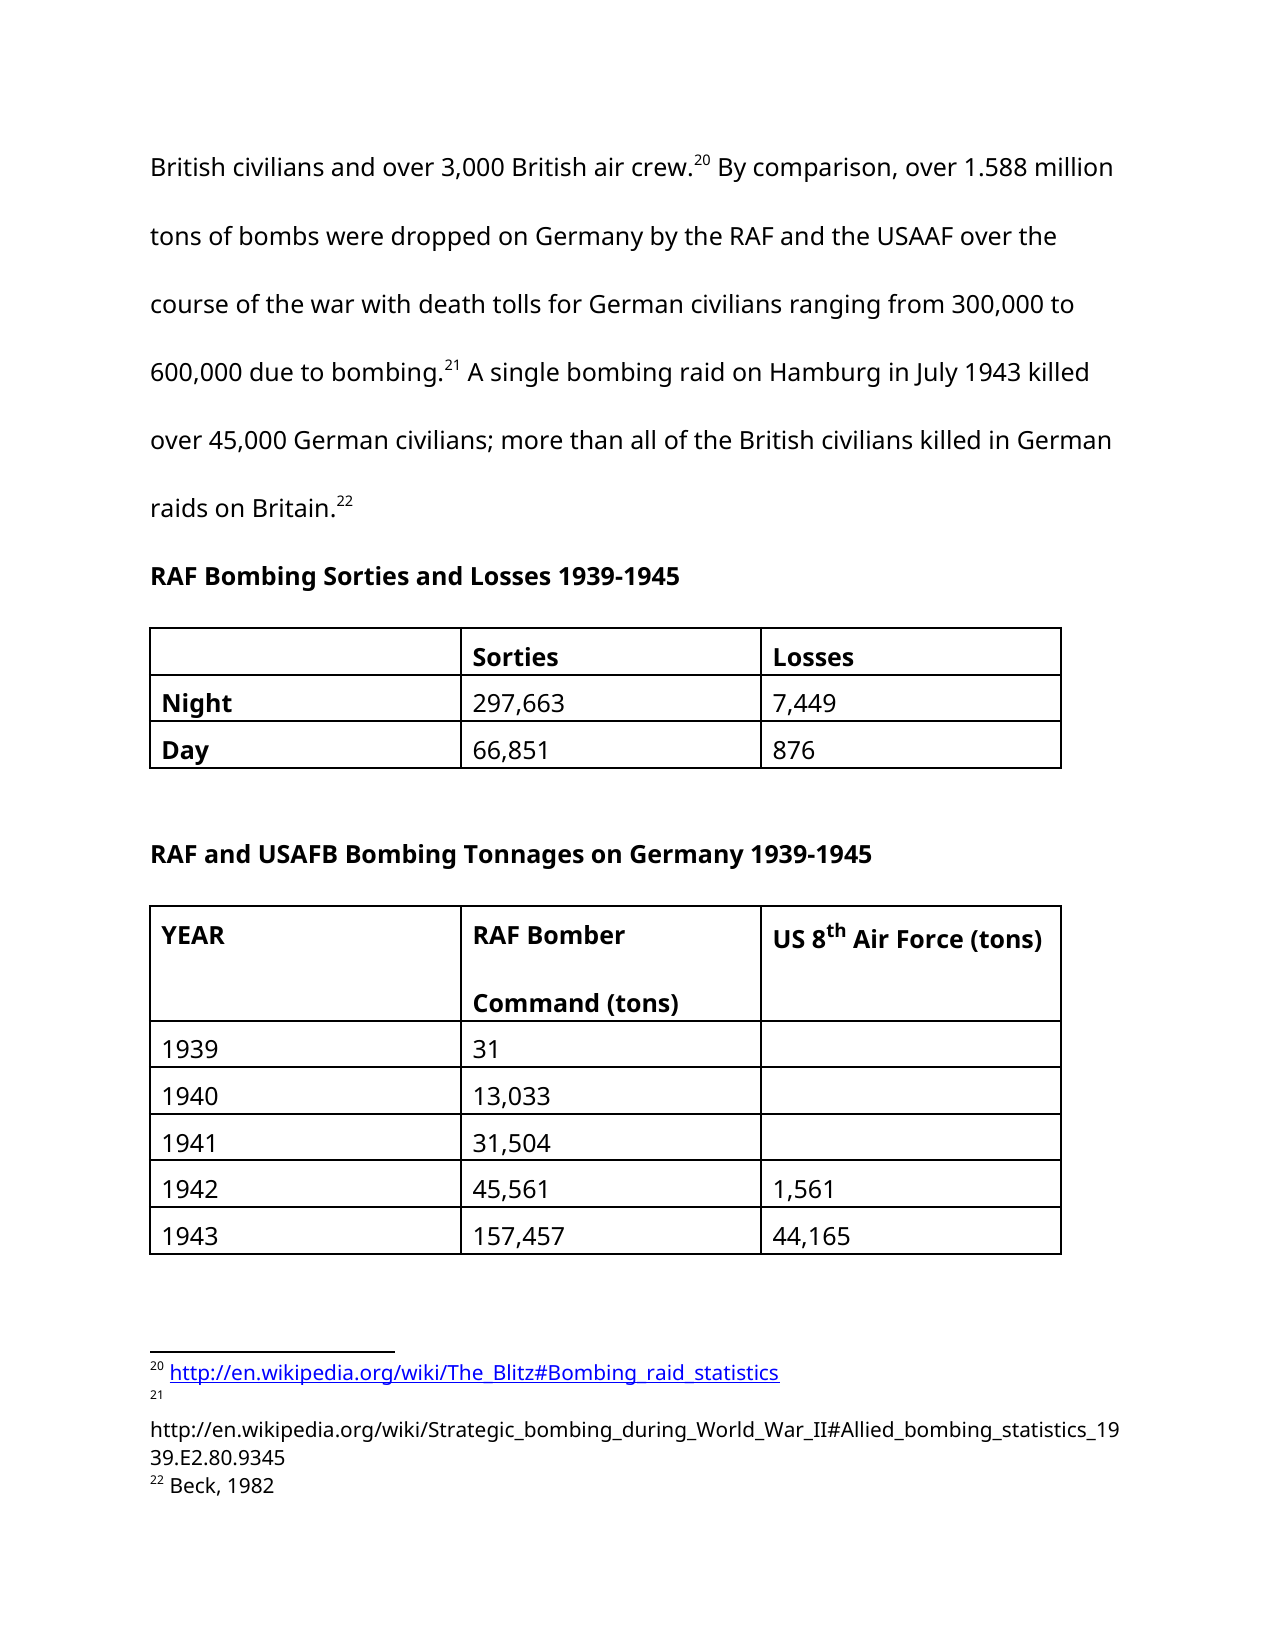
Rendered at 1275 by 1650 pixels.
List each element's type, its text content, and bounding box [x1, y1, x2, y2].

table_header [151, 629, 460, 673]
table_cell 31,504 [462, 1115, 760, 1159]
table_cell 7,449 [762, 676, 1060, 720]
table_cell 31 [462, 1022, 760, 1066]
table_header Sorties [462, 629, 760, 673]
table_cell 157,457 [462, 1208, 760, 1252]
table_cell 297,663 [462, 676, 760, 720]
table_header US 8th Air Force (tons) [762, 907, 1060, 1019]
table_cell Day [151, 722, 460, 767]
table_cell 13,033 [462, 1068, 760, 1113]
text http://en.wikipedia.org/wiki/Strategic_bombing_during_World_War_II#Allied_bombing_statistics_1939.E2.80.9345 [150, 1386, 1125, 1472]
text http://en.wikipedia.org/wiki/The_Blitz#Bombing_raid_statistics [150, 1358, 1125, 1386]
table_cell 1939 [151, 1022, 460, 1066]
table_cell [762, 1022, 1060, 1066]
table_cell 45,561 [462, 1161, 760, 1206]
table_cell 1940 [151, 1068, 460, 1113]
text British civilians and over 3,000 British air crew. By comparison, over 1.588 million tons of bombs were dropped on Germany by the RAF and the USAAF over the course of the war with death tolls for German civilians ranging from 300,000 to 600,000 due to bombing. A single bombing raid on Hamburg in July 1943 killed over 45,000 German civilians; more than all of the British civilians killed in German raids on Britain. [150, 150, 1125, 525]
table_cell [762, 1068, 1060, 1113]
table_cell 44,165 [762, 1208, 1060, 1252]
table_cell 1942 [151, 1161, 460, 1206]
table_cell 1943 [151, 1208, 460, 1252]
text RAF Bombing Sorties and Losses 1939-1945 [150, 559, 1125, 593]
table_cell 1941 [151, 1115, 460, 1159]
table_cell 876 [762, 722, 1060, 767]
text Beck, 1982 [150, 1472, 1125, 1500]
table_header YEAR [151, 907, 460, 1019]
table_cell 1,561 [762, 1161, 1060, 1206]
table_cell 66,851 [462, 722, 760, 767]
table_header RAF Bomber Command (tons) [462, 907, 760, 1019]
table_header Losses [762, 629, 1060, 673]
table_cell Night [151, 676, 460, 720]
text RAF and USAFB Bombing Tonnages on Germany 1939-1945 [150, 837, 1125, 871]
table_cell [762, 1115, 1060, 1159]
